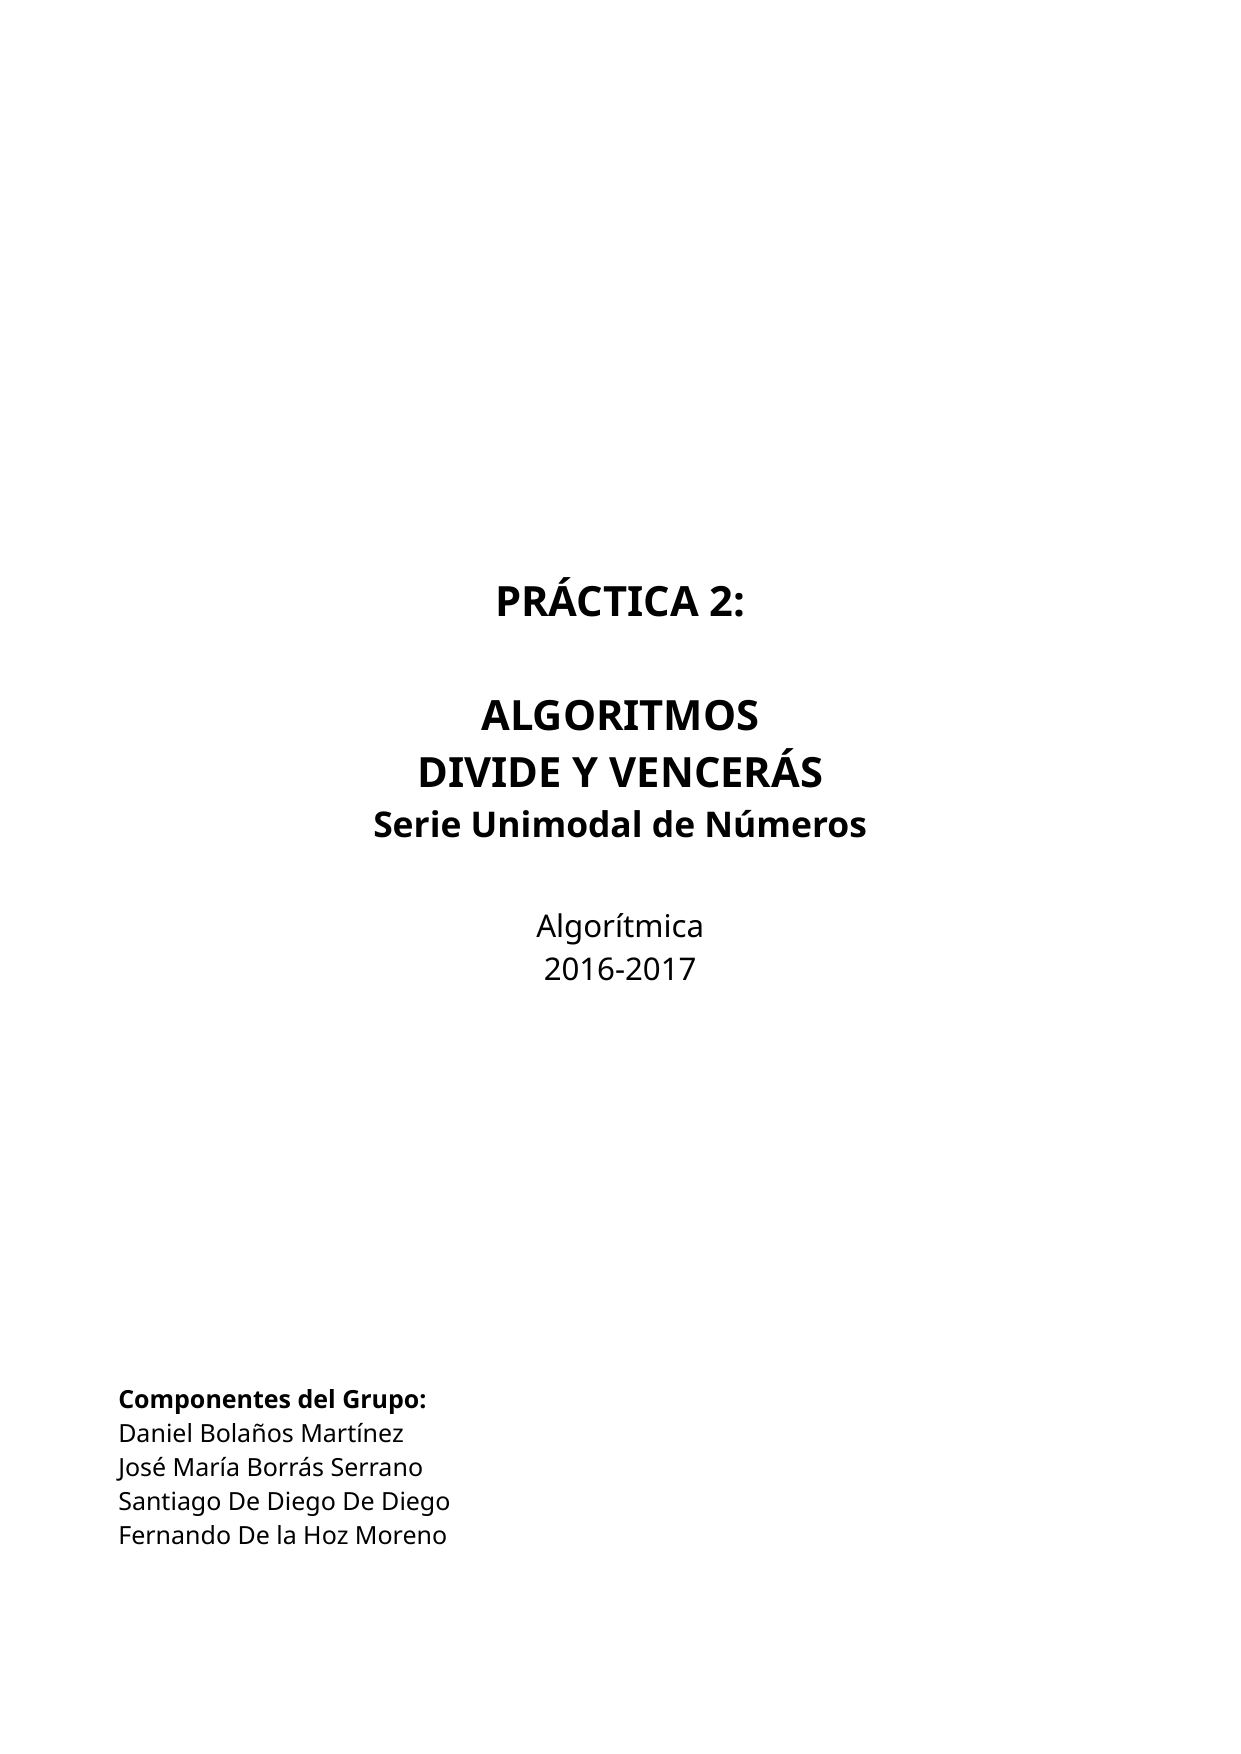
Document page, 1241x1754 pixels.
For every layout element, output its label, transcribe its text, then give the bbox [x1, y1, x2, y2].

text 2016-2017 [118, 947, 1122, 989]
text Serie Unimodal de Números [118, 799, 1122, 848]
text Santiago De Diego De Diego [118, 1484, 1122, 1518]
text Daniel Bolaños Martínez [118, 1416, 1122, 1449]
text Fernando De la Hoz Moreno [118, 1518, 1122, 1552]
text DIVIDE Y VENCERÁS [118, 743, 1122, 799]
text José María Borrás Serrano [118, 1449, 1122, 1484]
text Componentes del Grupo: [118, 1381, 1122, 1416]
text ALGORITMOS [118, 686, 1122, 743]
text PRÁCTICA 2: [118, 572, 1122, 629]
text Algorítmica [118, 904, 1122, 947]
